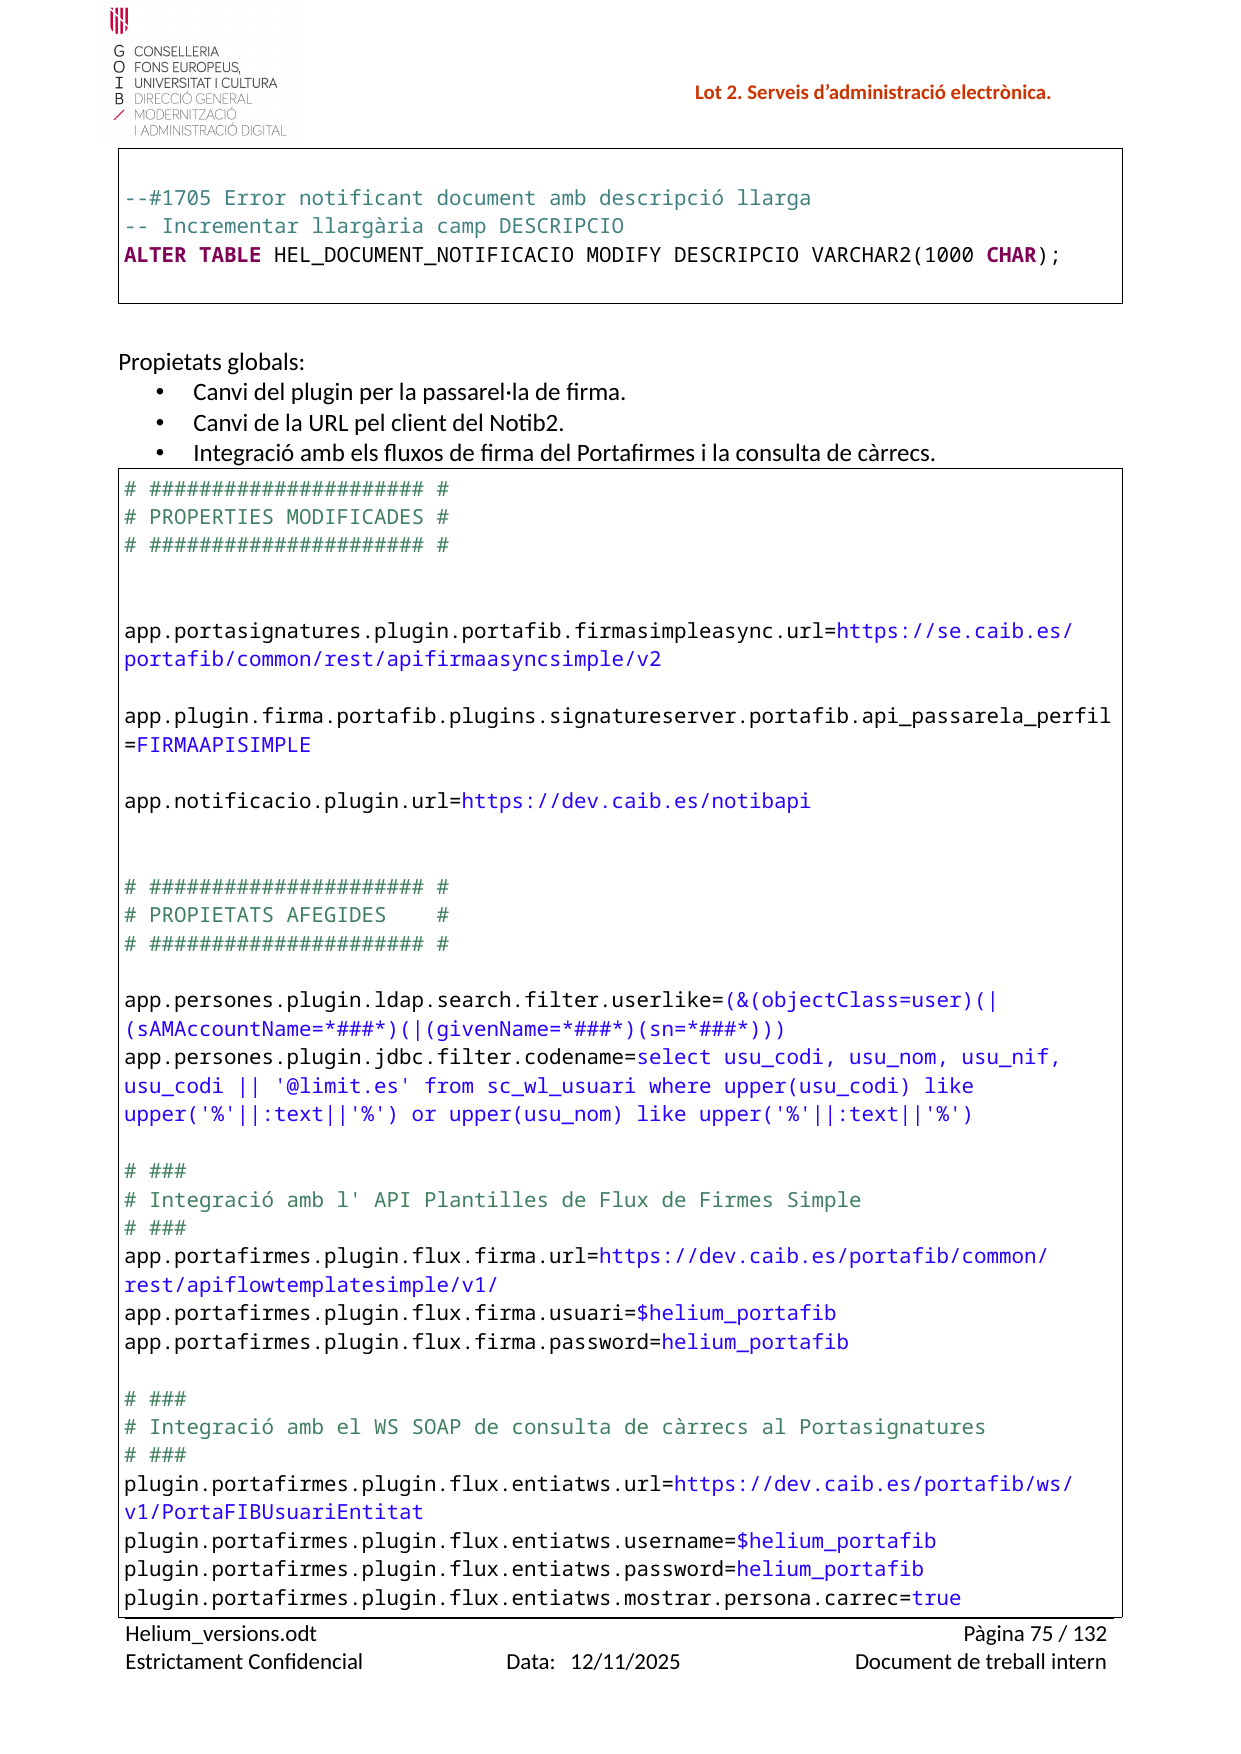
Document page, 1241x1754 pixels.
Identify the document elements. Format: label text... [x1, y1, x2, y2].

text Propietats globals: [118, 346, 1122, 376]
table_header # ###################### # # PROPERTIES MODIFICADES # # ###################### # app.portasignatures.plugin.portafib.firmasimpleasync.url=https://se.caib.es/portafib/common/rest/apifirmaasyncsimple/v2 app.plugin.firma.portafib.plugins.signatureserver.portafib.api_passarela_perfil=FIRMAAPISIMPLE app.notificacio.plugin.url=https://dev.caib.es/notibapi # ###################### # # PROPIETATS AFEGIDES # # ###################### # app.persones.plugin.ldap.search.filter.userlike=(&(objectClass=user)(|(sAMAccountName=*###*)(|(givenName=*###*)(sn=*###*))) app.persones.plugin.jdbc.filter.codename=select usu_codi, usu_nom, usu_nif, usu_codi || '@limit.es' from sc_wl_usuari where upper(usu_codi) like upper('%'||:text||'%') or upper(usu_nom) like upper('%'||:text||'%') # ### # Integració amb l' API Plantilles de Flux de Firmes Simple # ### app.portafirmes.plugin.flux.firma.url=https://dev.caib.es/portafib/common/rest/apiflowtemplatesimple/v1/ app.portafirmes.plugin.flux.firma.usuari=$helium_portafib app.portafirmes.plugin.flux.firma.password=helium_portafib # ### # Integració amb el WS SOAP de consulta de càrrecs al Portasignatures # ### plugin.portafirmes.plugin.flux.entiatws.url=https://dev.caib.es/portafib/ws/v1/PortaFIBUsuariEntitat plugin.portafirmes.plugin.flux.entiatws.username=$helium_portafib plugin.portafirmes.plugin.flux.entiatws.password=helium_portafib plugin.portafirmes.plugin.flux.entiatws.mostrar.persona.carrec=true [119, 469, 1122, 1617]
list Canvi de la URL pel client del Notib2. [156, 407, 1122, 437]
list Integració amb els fluxos de firma del Portafirmes i la consulta de càrrecs. [156, 437, 1122, 468]
list Canvi del plugin per la passarel·la de firma. [156, 376, 1122, 407]
table_header --#1705 Error notificant document amb descripció llarga -- Incrementar llargària camp DESCRIPCIO ALTER TABLE HEL_DOCUMENT_NOTIFICACIO MODIFY DESCRIPCIO VARCHAR2(1000 CHAR); [119, 149, 1122, 302]
picture [100, 0, 297, 144]
